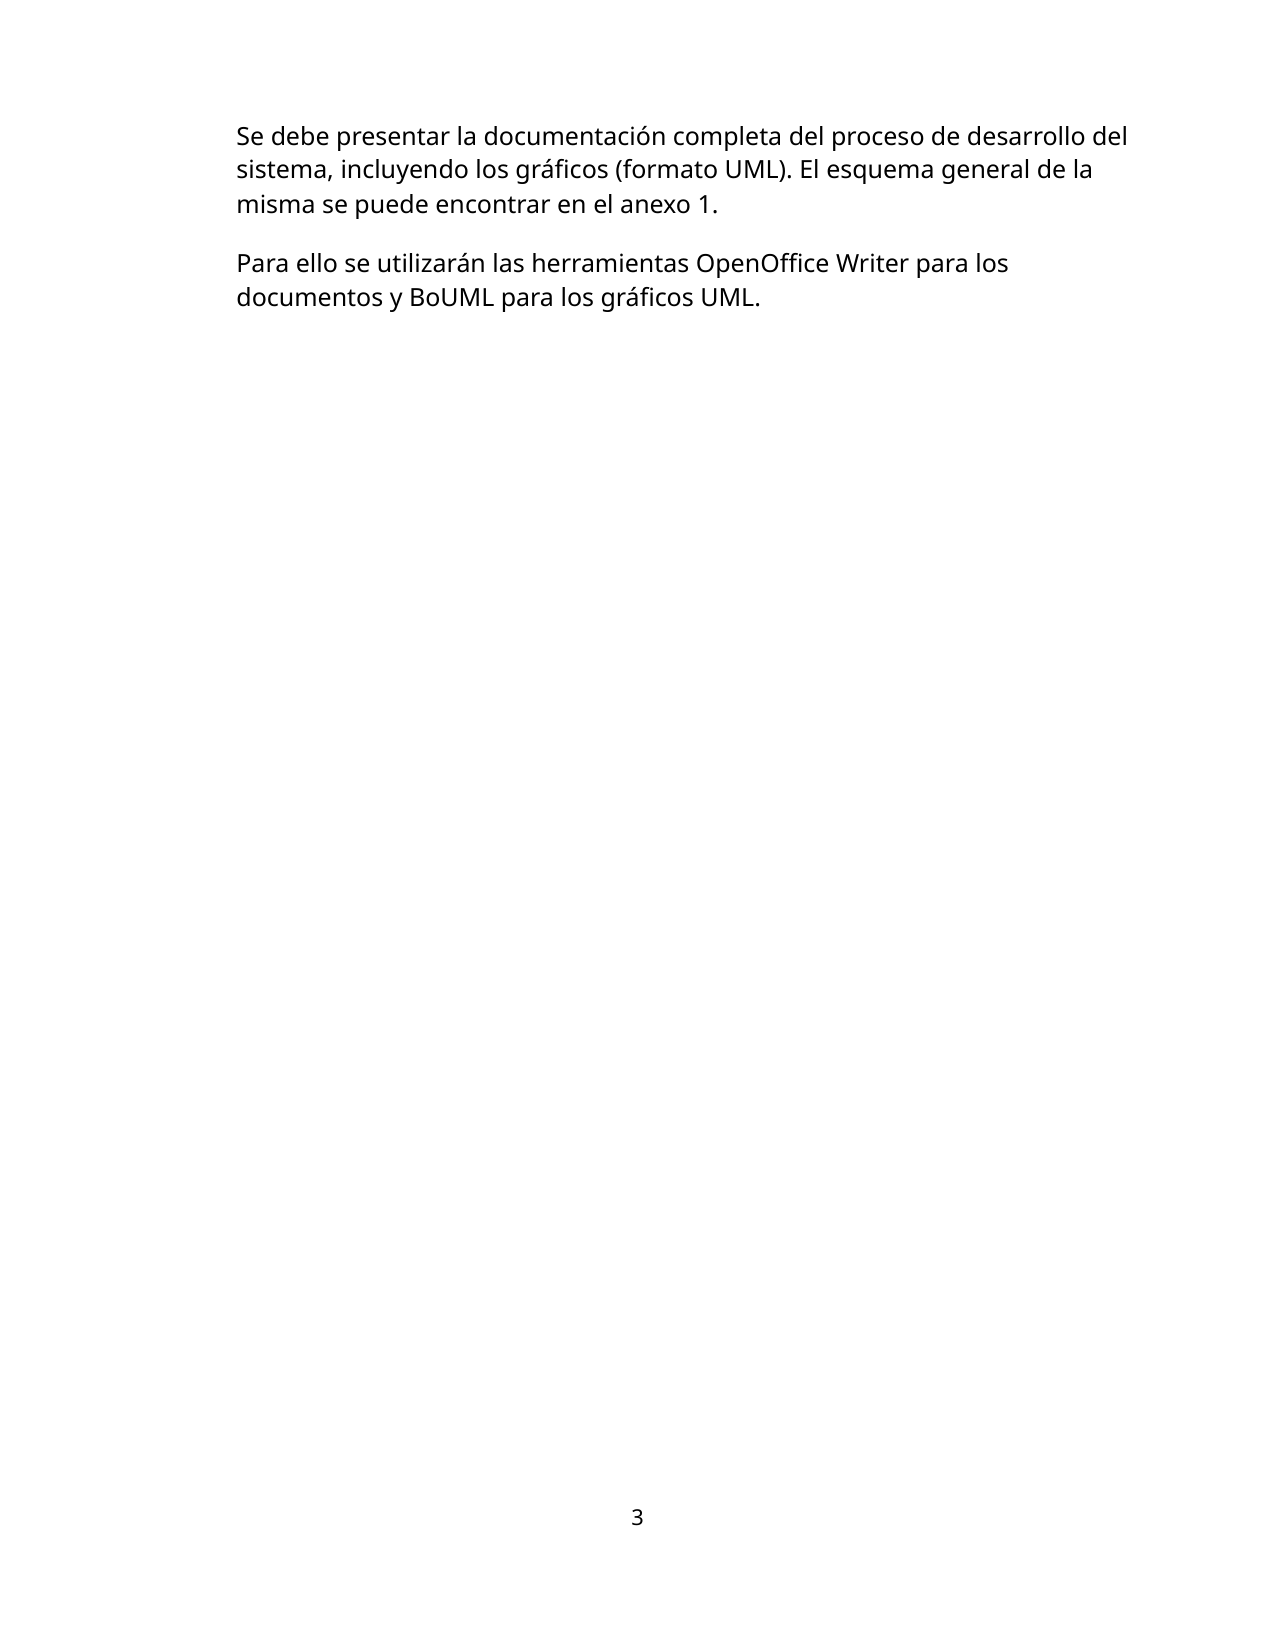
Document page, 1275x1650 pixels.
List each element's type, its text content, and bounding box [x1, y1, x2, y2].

text Se debe presentar la documentación completa del proceso de desarrollo del sistema, incluyendo los gráficos (formato UML). El esquema general de la misma se puede encontrar en el anexo 1. [236, 118, 1157, 220]
text Para ello se utilizarán las herramientas OpenOffice Writer para los documentos y BoUML para los gráficos UML. [236, 246, 1157, 314]
